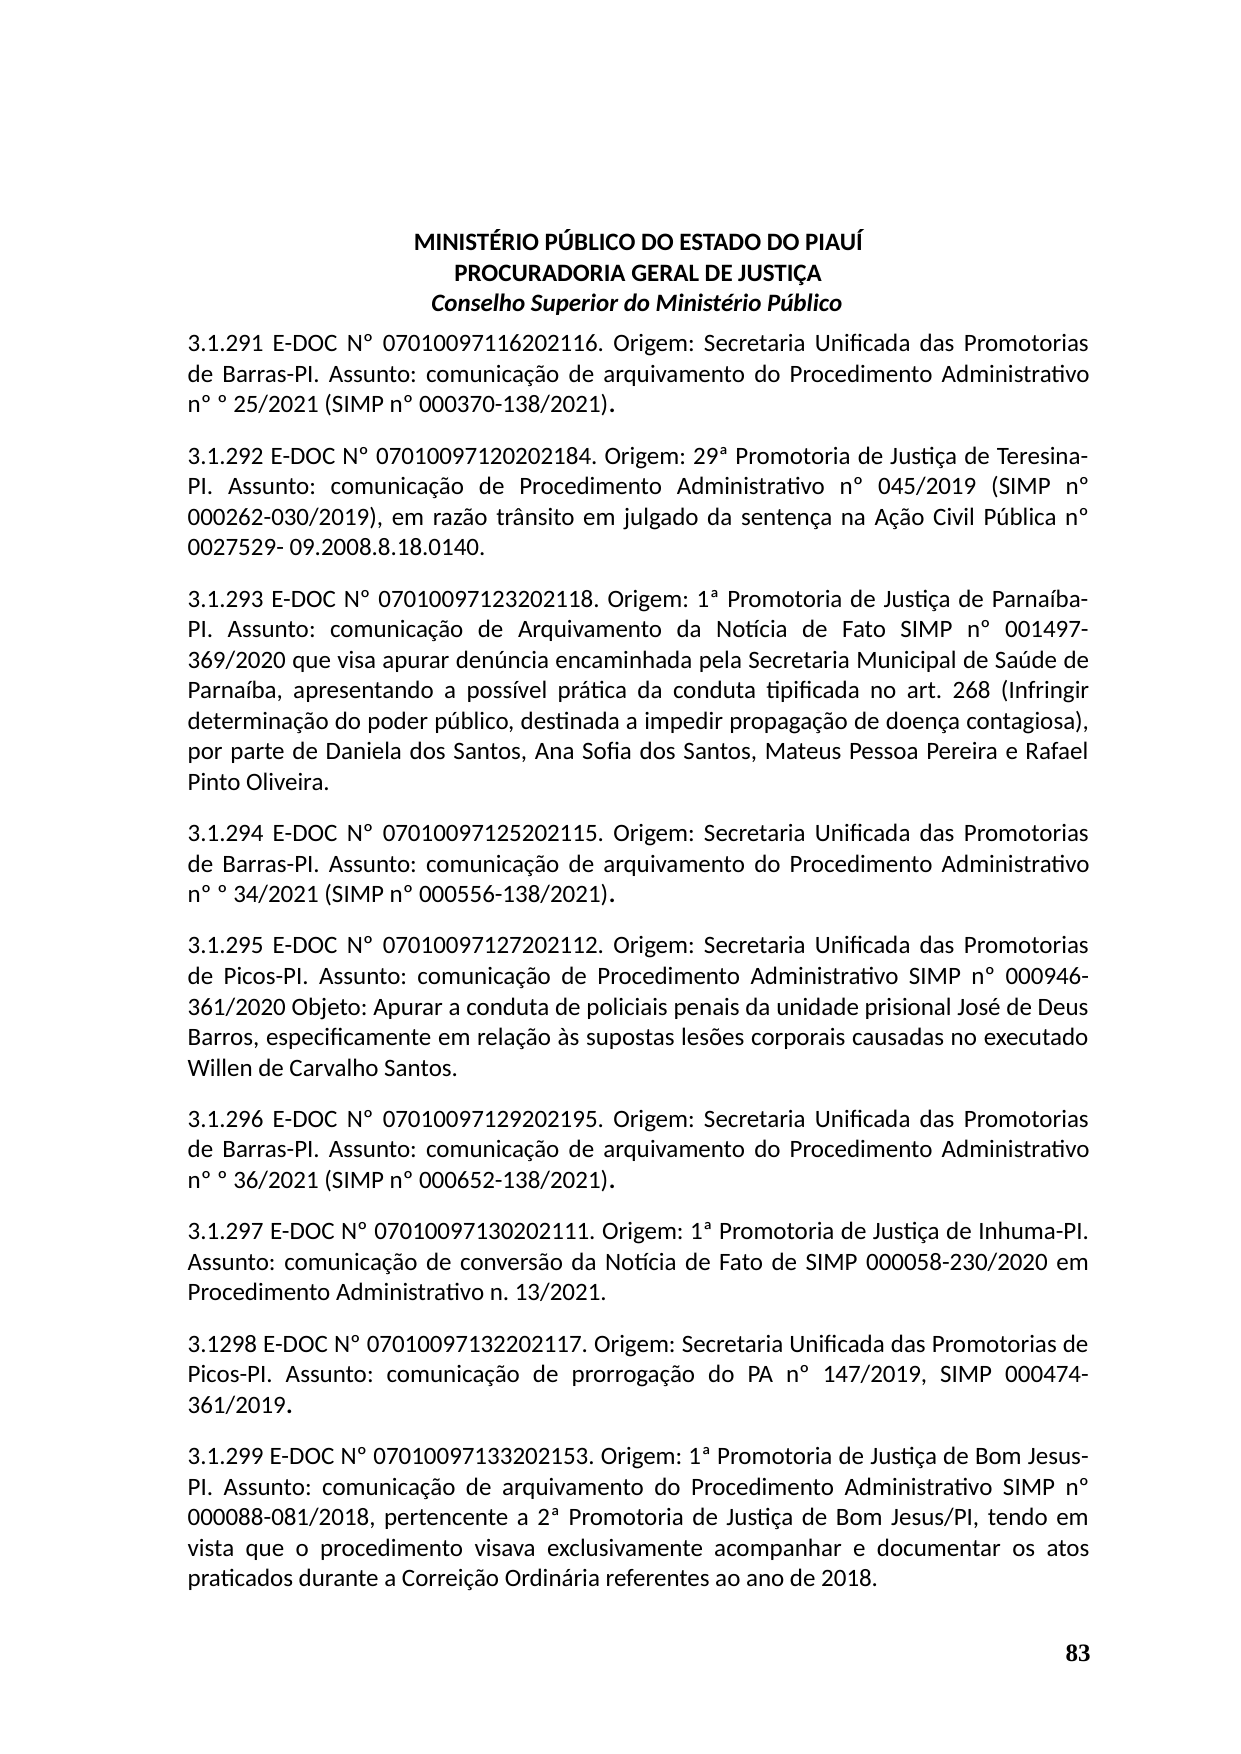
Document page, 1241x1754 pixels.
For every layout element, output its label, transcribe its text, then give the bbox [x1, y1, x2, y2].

text 3.1.296 E-DOC Nº 07010097129202195. Origem: Secretaria Unificada das Promotorias de Barras-PI. Assunto: comunicação de arquivamento do Procedimento Administrativo nº º 36/2021 (SIMP nº 000652-138/2021). [187, 1103, 1090, 1195]
text 3.1.299 E-DOC Nº 07010097133202153. Origem: 1ª Promotoria de Justiça de Bom Jesus-PI. Assunto: comunicação de arquivamento do Procedimento Administrativo SIMP nº 000088-081/2018, pertencente a 2ª Promotoria de Justiça de Bom Jesus/PI, tendo em vista que o procedimento visava exclusivamente acompanhar e documentar os atos praticados durante a Correição Ordinária referentes ao ano de 2018. [187, 1440, 1090, 1593]
text 3.1.295 E-DOC Nº 07010097127202112. Origem: Secretaria Unificada das Promotorias de Picos-PI. Assunto: comunicação de Procedimento Administrativo SIMP nº 000946-361/2020 Objeto: Apurar a conduta de policiais penais da unidade prisional José de Deus Barros, especificamente em relação às supostas lesões corporais causadas no executado Willen de Carvalho Santos. [187, 930, 1090, 1082]
text 3.1.293 E-DOC Nº 07010097123202118. Origem: 1ª Promotoria de Justiça de Parnaíba-PI. Assunto: comunicação de Arquivamento da Notícia de Fato SIMP nº 001497-369/2020 que visa apurar denúncia encaminhada pela Secretaria Municipal de Saúde de Parnaíba, apresentando a possível prática da conduta tipificada no art. 268 (Infringir determinação do poder público, destinada a impedir propagação de doença contagiosa), por parte de Daniela dos Santos, Ana Sofia dos Santos, Mateus Pessoa Pereira e Rafael Pinto Oliveira. [187, 583, 1090, 796]
text 3.1298 E-DOC Nº 07010097132202117. Origem: Secretaria Unificada das Promotorias de Picos-PI. Assunto: comunicação de prorrogação do PA nº 147/2019, SIMP 000474-361/2019. [187, 1328, 1090, 1419]
text 3.1.292 E-DOC Nº 07010097120202184. Origem: 29ª Promotoria de Justiça de Teresina-PI. Assunto: comunicação de Procedimento Administrativo nº 045/2019 (SIMP nº 000262-030/2019), em razão trânsito em julgado da sentença na Ação Civil Pública nº 0027529- 09.2008.8.18.0140. [187, 440, 1090, 562]
text 3.1.294 E-DOC Nº 07010097125202115. Origem: Secretaria Unificada das Promotorias de Barras-PI. Assunto: comunicação de arquivamento do Procedimento Administrativo nº º 34/2021 (SIMP nº 000556-138/2021). [187, 817, 1090, 909]
text 3.1.297 E-DOC Nº 07010097130202111. Origem: 1ª Promotoria de Justiça de Inhuma-PI. Assunto: comunicação de conversão da Notícia de Fato de SIMP 000058-230/2020 em Procedimento Administrativo n. 13/2021. [187, 1216, 1090, 1307]
text 3.1.291 E-DOC Nº 07010097116202116. Origem: Secretaria Unificada das Promotorias de Barras-PI. Assunto: comunicação de arquivamento do Procedimento Administrativo nº º 25/2021 (SIMP nº 000370-138/2021). [187, 327, 1090, 419]
